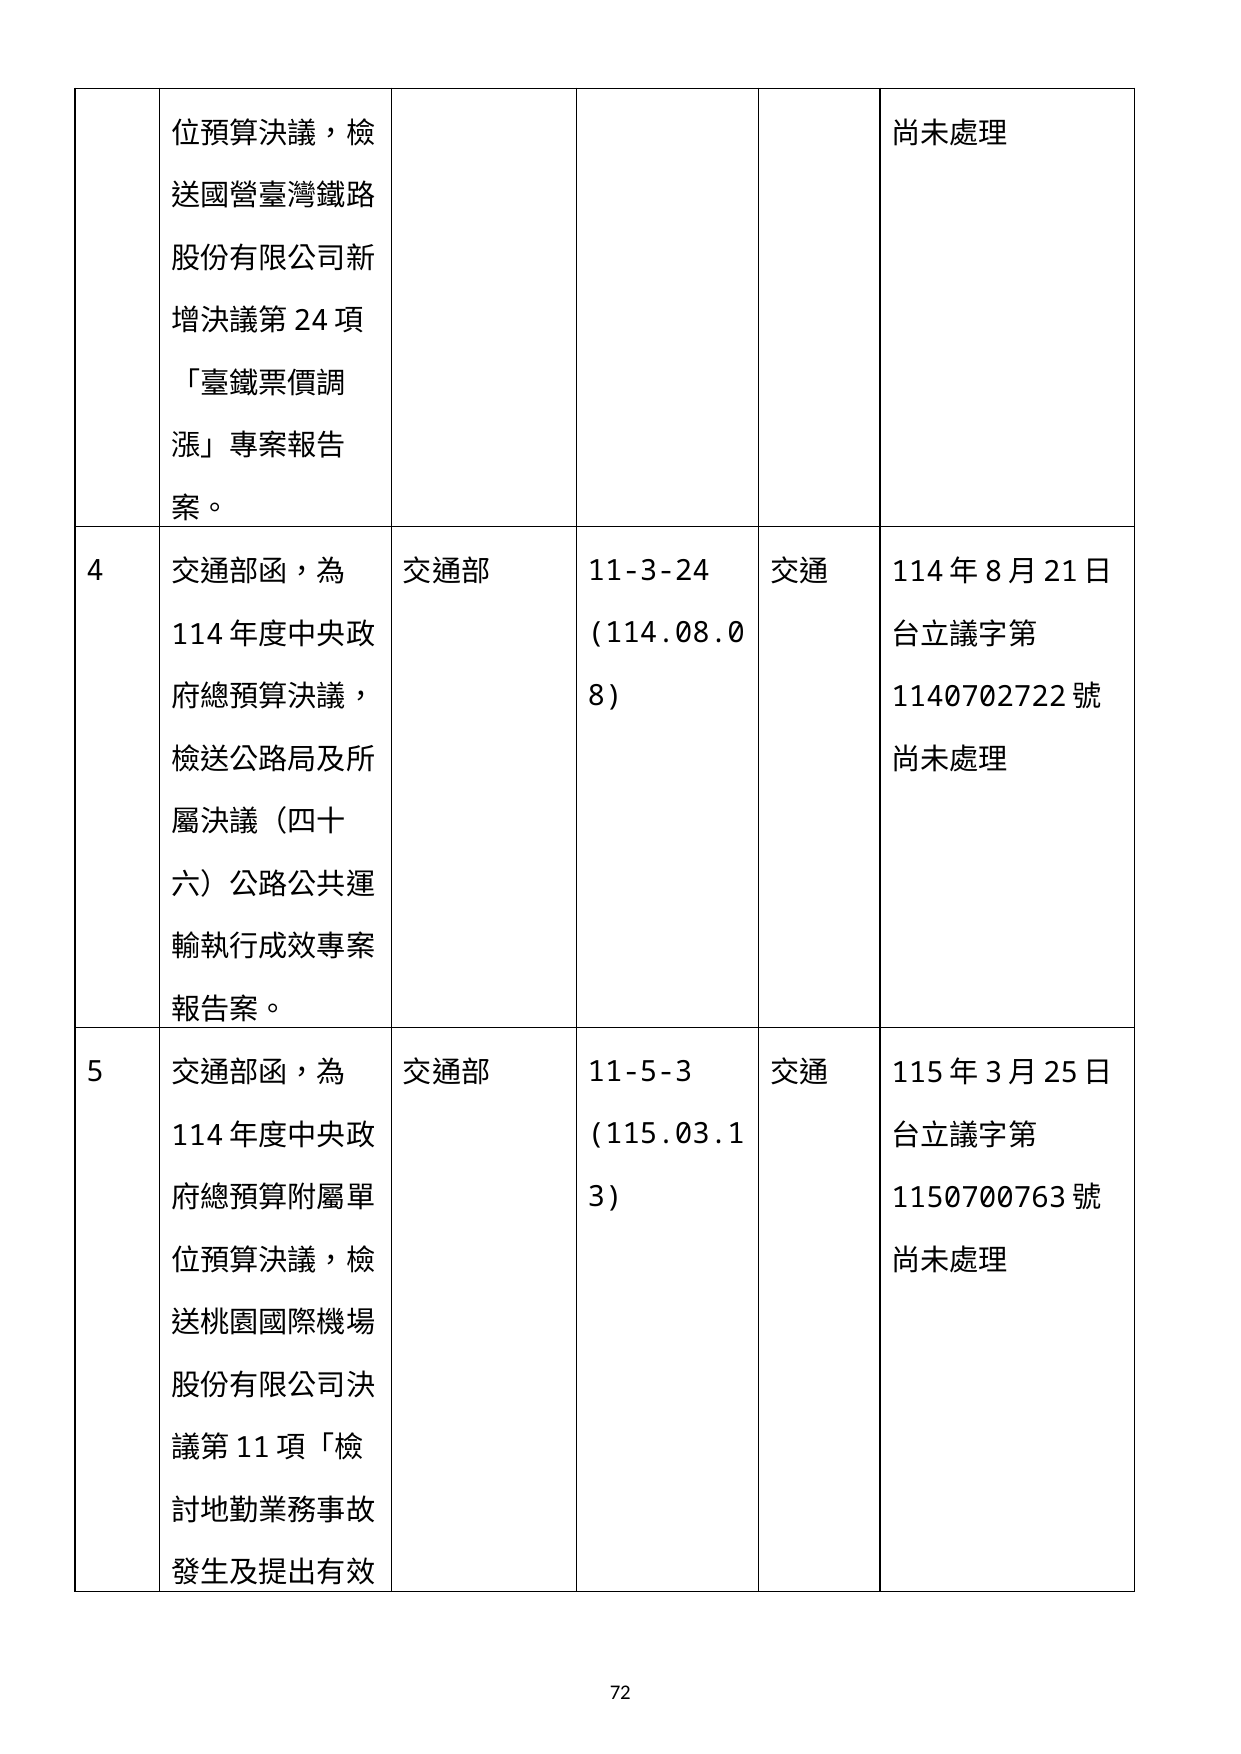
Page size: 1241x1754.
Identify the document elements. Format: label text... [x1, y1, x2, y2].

table_cell [76, 89, 159, 526]
table_cell 位預算決議，檢送國營臺灣鐵路股份有限公司新增決議第24項「臺鐵票價調漲」專案報告案。 [160, 89, 391, 526]
table_cell 11-3-24 (114.08.08) [577, 527, 758, 1027]
table_cell 4 [76, 527, 159, 1027]
table_cell 115年3月25日 台立議字第1150700763號 尚未處理 [881, 1028, 1134, 1591]
table_cell 5 [76, 1028, 159, 1591]
table_cell 11-5-3 (115.03.13) [577, 1028, 758, 1591]
table_cell 交通 [759, 1028, 879, 1591]
table_cell 尚未處理 [881, 89, 1134, 526]
table_cell [759, 89, 879, 526]
table_cell [392, 89, 576, 526]
table_cell 交通部 [392, 527, 576, 1027]
table_cell 114年8月21日 台立議字第1140702722號 尚未處理 [881, 527, 1134, 1027]
table_cell 交通 [759, 527, 879, 1027]
table_cell [577, 89, 758, 526]
table_cell 交通部函，為114年度中央政府總預算附屬單位預算決議，檢送桃園國際機場股份有限公司決議第11項「檢討地勤業務事故發生及提出有效 [160, 1028, 391, 1591]
table_cell 交通部 [392, 1028, 576, 1591]
table_cell 交通部函，為114年度中央政府總預算決議，檢送公路局及所屬決議（四十六）公路公共運輸執行成效專案報告案。 [160, 527, 391, 1027]
